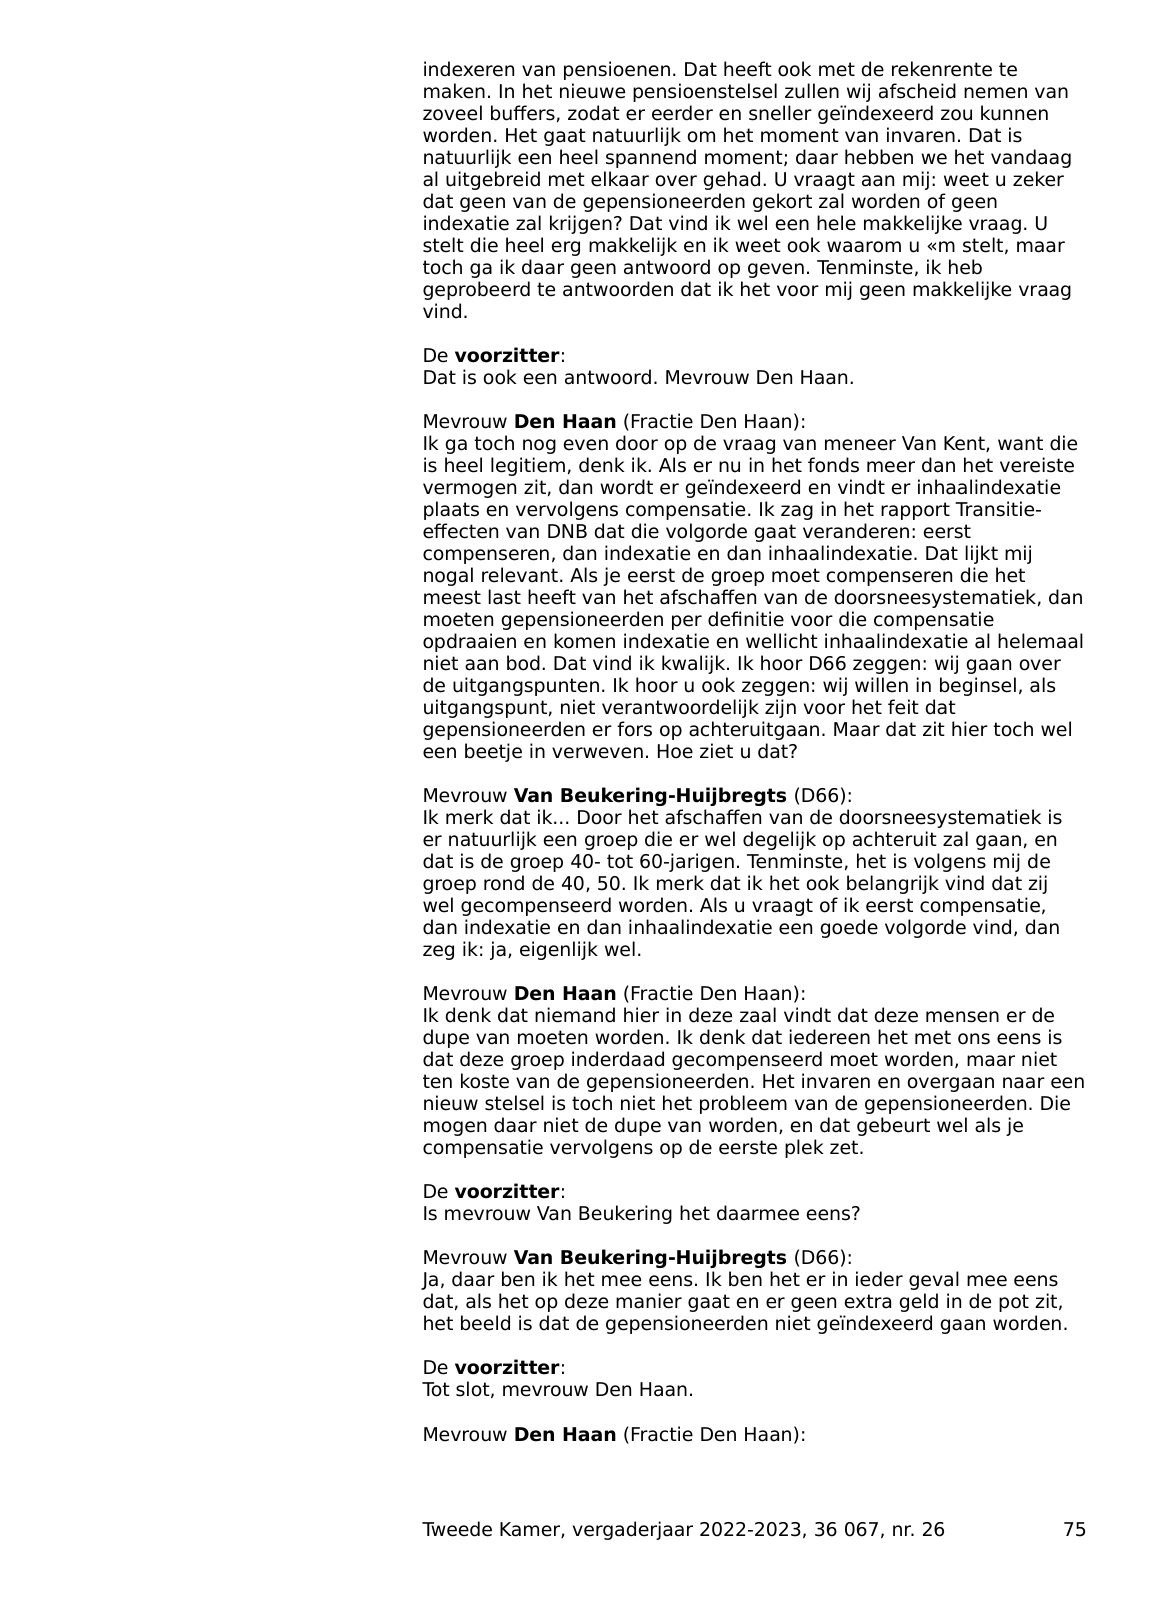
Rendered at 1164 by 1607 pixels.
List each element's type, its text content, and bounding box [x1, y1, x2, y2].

text indexeren van pensioenen. Dat heeft ook met de rekenrente te maken. In het nieuwe pensioenstelsel zullen wij afscheid nemen van zoveel buffers, zodat er eerder en sneller geïndexeerd zou kunnen worden. Het gaat natuurlijk om het moment van invaren. Dat is natuurlijk een heel spannend moment; daar hebben we het vandaag al uitgebreid met elkaar over gehad. U vraagt aan mij: weet u zeker dat geen van de gepensioneerden gekort zal worden of geen indexatie zal krijgen? Dat vind ik wel een hele makkelijke vraag. U stelt die heel erg makkelijk en ik weet ook waarom u «m stelt, maar toch ga ik daar geen antwoord op geven. Tenminste, ik heb geprobeerd te antwoorden dat ik het voor mij geen makkelijke vraag vind. [422, 59, 1087, 323]
text Ja, daar ben ik het mee eens. Ik ben het er in ieder geval mee eens dat, als het op deze manier gaat en er geen extra geld in de pot zit, het beeld is dat de gepensioneerden niet geïndexeerd gaan worden. [422, 1269, 1087, 1335]
text Mevrouw Van Beukering-Huijbregts (D66): [422, 1247, 1087, 1269]
text Mevrouw Den Haan (Fractie Den Haan): [422, 983, 1087, 1005]
text Tot slot, mevrouw Den Haan. [422, 1379, 1087, 1401]
text Mevrouw Den Haan (Fractie Den Haan): [422, 1423, 1087, 1445]
text Is mevrouw Van Beukering het daarmee eens? [422, 1203, 1087, 1225]
text Dat is ook een antwoord. Mevrouw Den Haan. [422, 367, 1087, 389]
text Mevrouw Den Haan (Fractie Den Haan): [422, 411, 1087, 433]
text De voorzitter: [422, 1357, 1087, 1379]
text Mevrouw Van Beukering-Huijbregts (D66): [422, 785, 1087, 807]
text Ik merk dat ik... Door het afschaffen van de doorsneesystematiek is er natuurlijk een groep die er wel degelijk op achteruit zal gaan, en dat is de groep 40- tot 60-jarigen. Tenminste, het is volgens mij de groep rond de 40, 50. Ik merk dat ik het ook belangrijk vind dat zij wel gecompenseerd worden. Als u vraagt of ik eerst compensatie, dan indexatie en dan inhaalindexatie een goede volgorde vind, dan zeg ik: ja, eigenlijk wel. [422, 807, 1087, 961]
text De voorzitter: [422, 1181, 1087, 1203]
text Ik denk dat niemand hier in deze zaal vindt dat deze mensen er de dupe van moeten worden. Ik denk dat iedereen het met ons eens is dat deze groep inderdaad gecompenseerd moet worden, maar niet ten koste van de gepensioneerden. Het invaren en overgaan naar een nieuw stelsel is toch niet het probleem van de gepensioneerden. Die mogen daar niet de dupe van worden, en dat gebeurt wel als je compensatie vervolgens op de eerste plek zet. [422, 1005, 1087, 1159]
text De voorzitter: [422, 345, 1087, 367]
text Ik ga toch nog even door op de vraag van meneer Van Kent, want die is heel legitiem, denk ik. Als er nu in het fonds meer dan het vereiste vermogen zit, dan wordt er geïndexeerd en vindt er inhaalindexatie plaats en vervolgens compensatie. Ik zag in het rapport Transitie-effecten van DNB dat die volgorde gaat veranderen: eerst compenseren, dan indexatie en dan inhaalindexatie. Dat lijkt mij nogal relevant. Als je eerst de groep moet compenseren die het meest last heeft van het afschaffen van de doorsneesystematiek, dan moeten gepensioneerden per definitie voor die compensatie opdraaien en komen indexatie en wellicht inhaalindexatie al helemaal niet aan bod. Dat vind ik kwalijk. Ik hoor D66 zeggen: wij gaan over de uitgangspunten. Ik hoor u ook zeggen: wij willen in beginsel, als uitgangspunt, niet verantwoordelijk zijn voor het feit dat gepensioneerden er fors op achteruitgaan. Maar dat zit hier toch wel een beetje in verweven. Hoe ziet u dat? [422, 433, 1087, 763]
